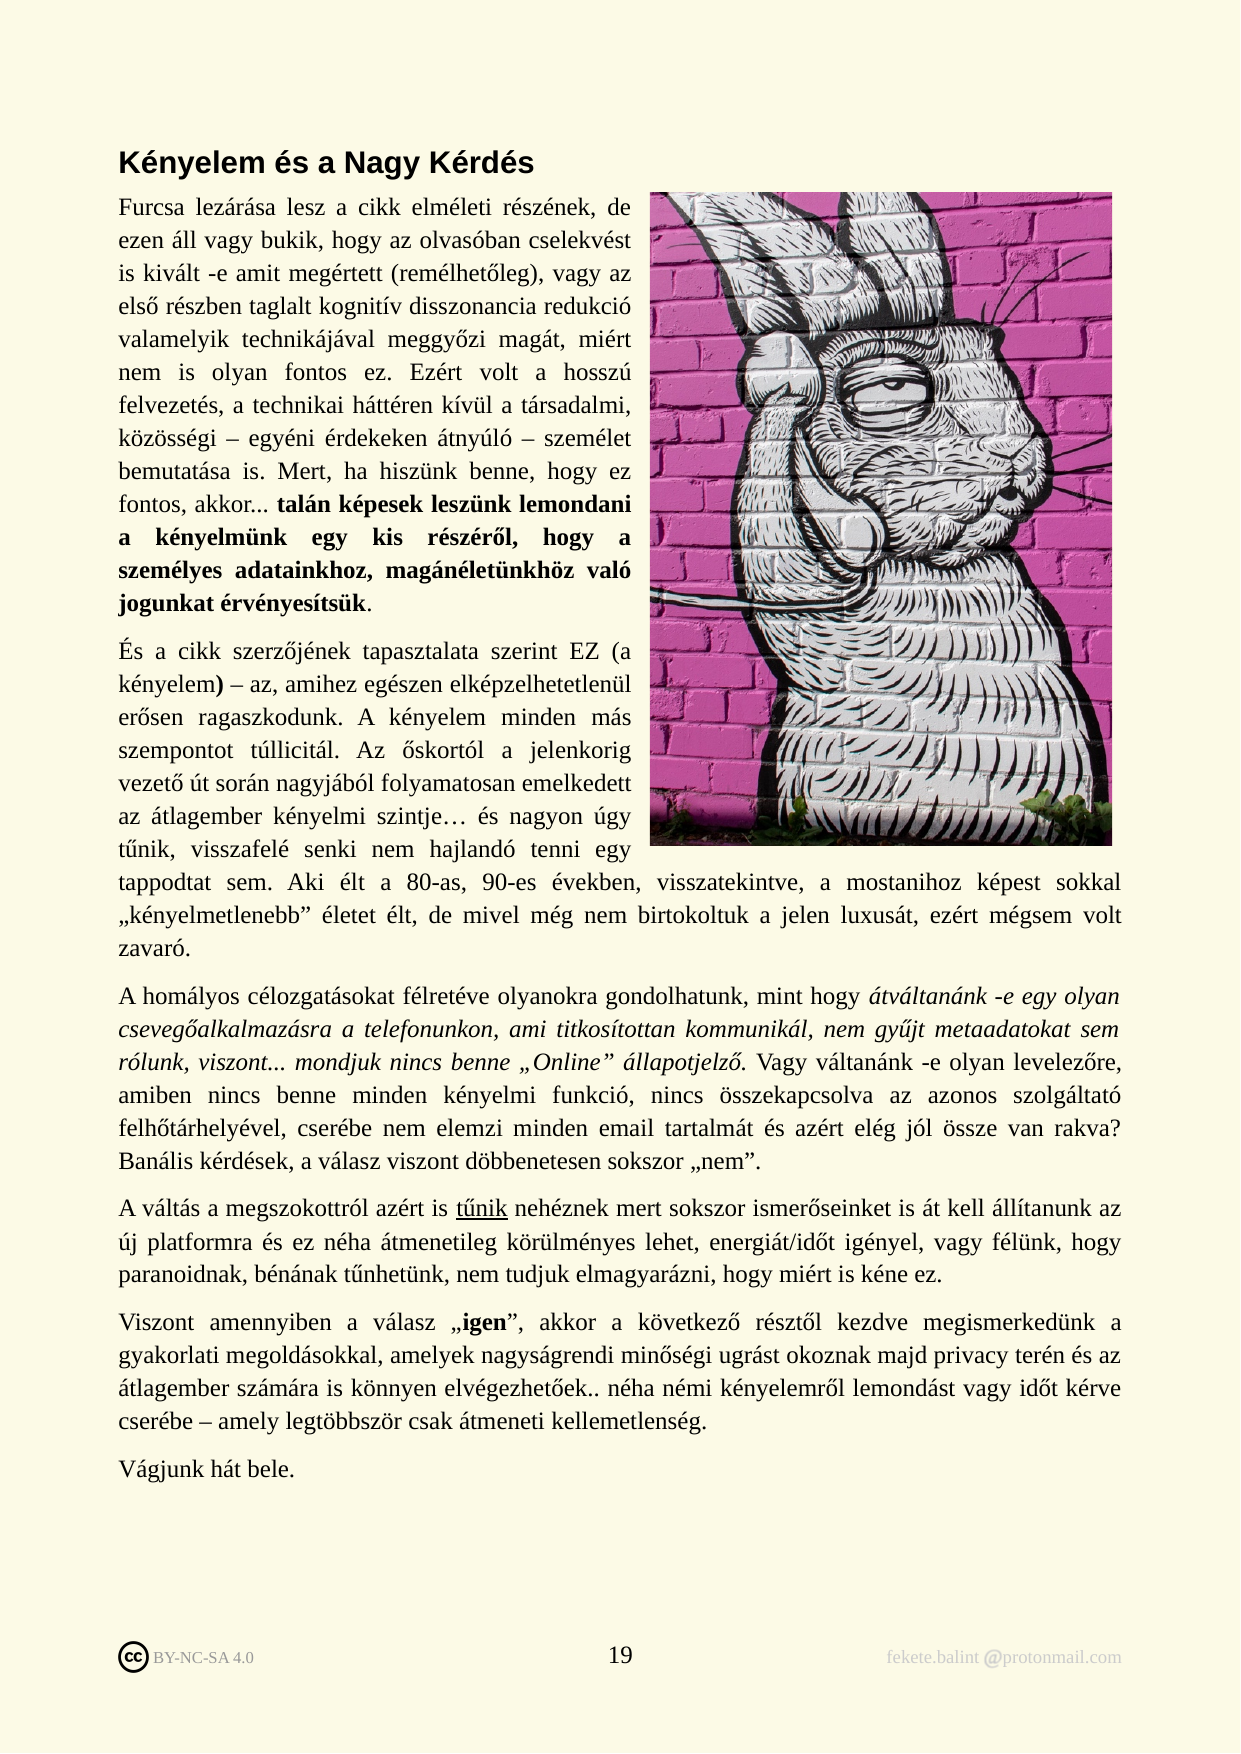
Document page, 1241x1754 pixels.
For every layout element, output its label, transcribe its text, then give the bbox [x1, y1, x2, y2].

subtitle Kényelem és a Nagy Kérdés [118, 144, 1122, 180]
text A homályos célozgatásokat félretéve olyanokra gondolhatunk, mint hogy átváltanánk -e egy olyan csevegőalkalmazásra a telefonunkon, ami titkosítottan kommunikál, nem gyűjt metaadatokat sem rólunk, viszont... mondjuk nincs benne „Online” állapotjelző. Vagy váltanánk -e olyan levelezőre, amiben nincs benne minden kényelmi funkció, nincs összekapcsolva az azonos szolgáltató felhőtárhelyével, cserébe nem elemzi minden email tartalmát és azért elég jól össze van rakva? Banális kérdések, a válasz viszont döbbenetesen sokszor „nem”. [118, 981, 1122, 1175]
text A váltás a megszokottról azért is tűnik nehéznek mert sokszor ismerőseinket is át kell állítanunk az új platformra és ez néha átmenetileg körülményes lehet, energiát/időt igényel, vagy félünk, hogy paranoidnak, bénának tűnhetünk, nem tudjuk elmagyarázni, hogy miért is kéne ez. [118, 1193, 1122, 1288]
text Vágjunk hát bele. [118, 1454, 1122, 1483]
picture [982, 1648, 1003, 1669]
text Viszont amennyiben a válasz „igen”, akkor a következő résztől kezdve megismerkedünk a gyakorlati megoldásokkal, amelyek nagyságrendi minőségi ugrást okoznak majd privacy terén és az átlagember számára is könnyen elvégezhetőek.. néha némi kényelemről lemondást vagy időt kérve cserébe – amely legtöbbször csak átmeneti kellemetlenség. [118, 1307, 1122, 1435]
picture [649, 192, 1113, 846]
picture [118, 1641, 149, 1673]
text Furcsa lezárása lesz a cikk elméleti részének, de ezen áll vagy bukik, hogy az olvasóban cselekvést is kivált -e amit megértett (remélhetőleg), vagy az első részben taglalt kognitív disszonancia redukció valamelyik technikájával meggyőzi magát, miért nem is olyan fontos ez. Ezért volt a hosszú felvezetés, a technikai háttéren kívül a társadalmi, közösségi – egyéni érdekeken átnyúló – személet bemutatása is. Mert, ha hiszünk benne, hogy ez fontos, akkor... talán képesek leszünk lemondani a kényelmünk egy kis részéről, hogy a személyes adatainkhoz, magánéletünkhöz való jogunkat érvényesítsük. [118, 192, 649, 617]
text És a cikk szerzőjének tapasztalata szerint EZ (a kényelem) – az, amihez egészen elképzelhetetlenül erősen ragaszkodunk. A kényelem minden más szempontot túllicitál. Az őskortól a jelenkorig vezető út során nagyjából folyamatosan emelkedett az átlagember kényelmi szintje… és nagyon úgy tűnik, visszafelé senki nem hajlandó tenni egy tappodtat sem. Aki élt a 80-as, 90-es években, visszatekintve, a mostanihoz képest sokkal „kényelmetlenebb” életet élt, de mivel még nem birtokoltuk a jelen luxusát, ezért mégsem volt zavaró. [118, 636, 1122, 962]
